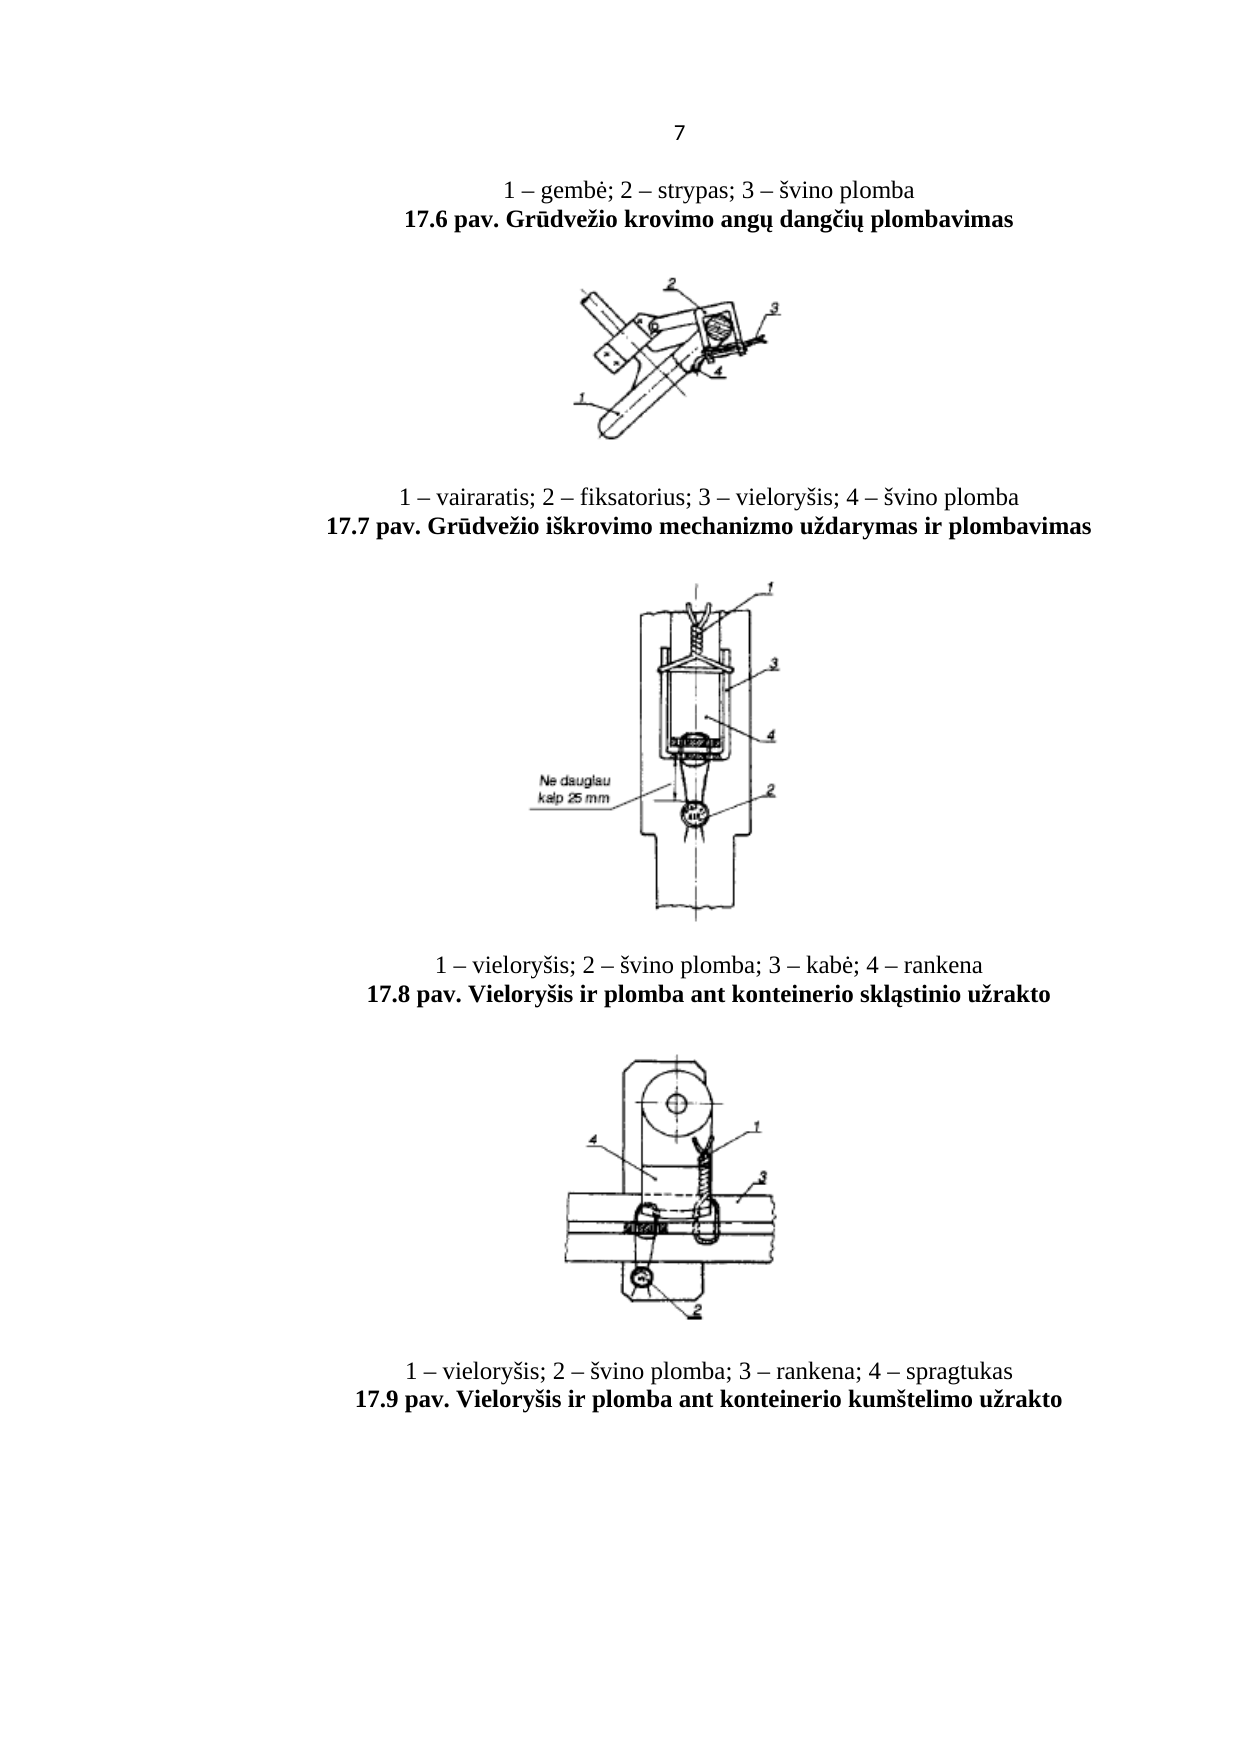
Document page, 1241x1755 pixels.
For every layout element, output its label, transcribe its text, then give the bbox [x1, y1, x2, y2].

text 17.8 pav. Vieloryšis ir plomba ant konteinerio skląstinio užrakto [207, 979, 1152, 1008]
text 1 – vieloryšis; 2 – švino plomba; 3 – rankena; 4 – spragtukas [207, 1356, 1152, 1384]
text 1 – gembė; 2 – strypas; 3 – švino plomba [207, 175, 1152, 204]
text 17.9 pav. Vieloryšis ir plomba ant konteinerio kumštelimo užrakto [207, 1384, 1152, 1413]
text 1 – vairaratis; 2 – fiksatorius; 3 – vieloryšis; 4 – švino plomba [207, 482, 1152, 511]
text 1 – vieloryšis; 2 – švino plomba; 3 – kabė; 4 – rankena [207, 950, 1152, 979]
text 17.6 pav. Grūdvežio krovimo angų dangčių plombavimas [207, 204, 1152, 232]
text 17.7 pav. Grūdvežio iškrovimo mechanizmo uždarymas ir plombavimas [207, 511, 1152, 539]
